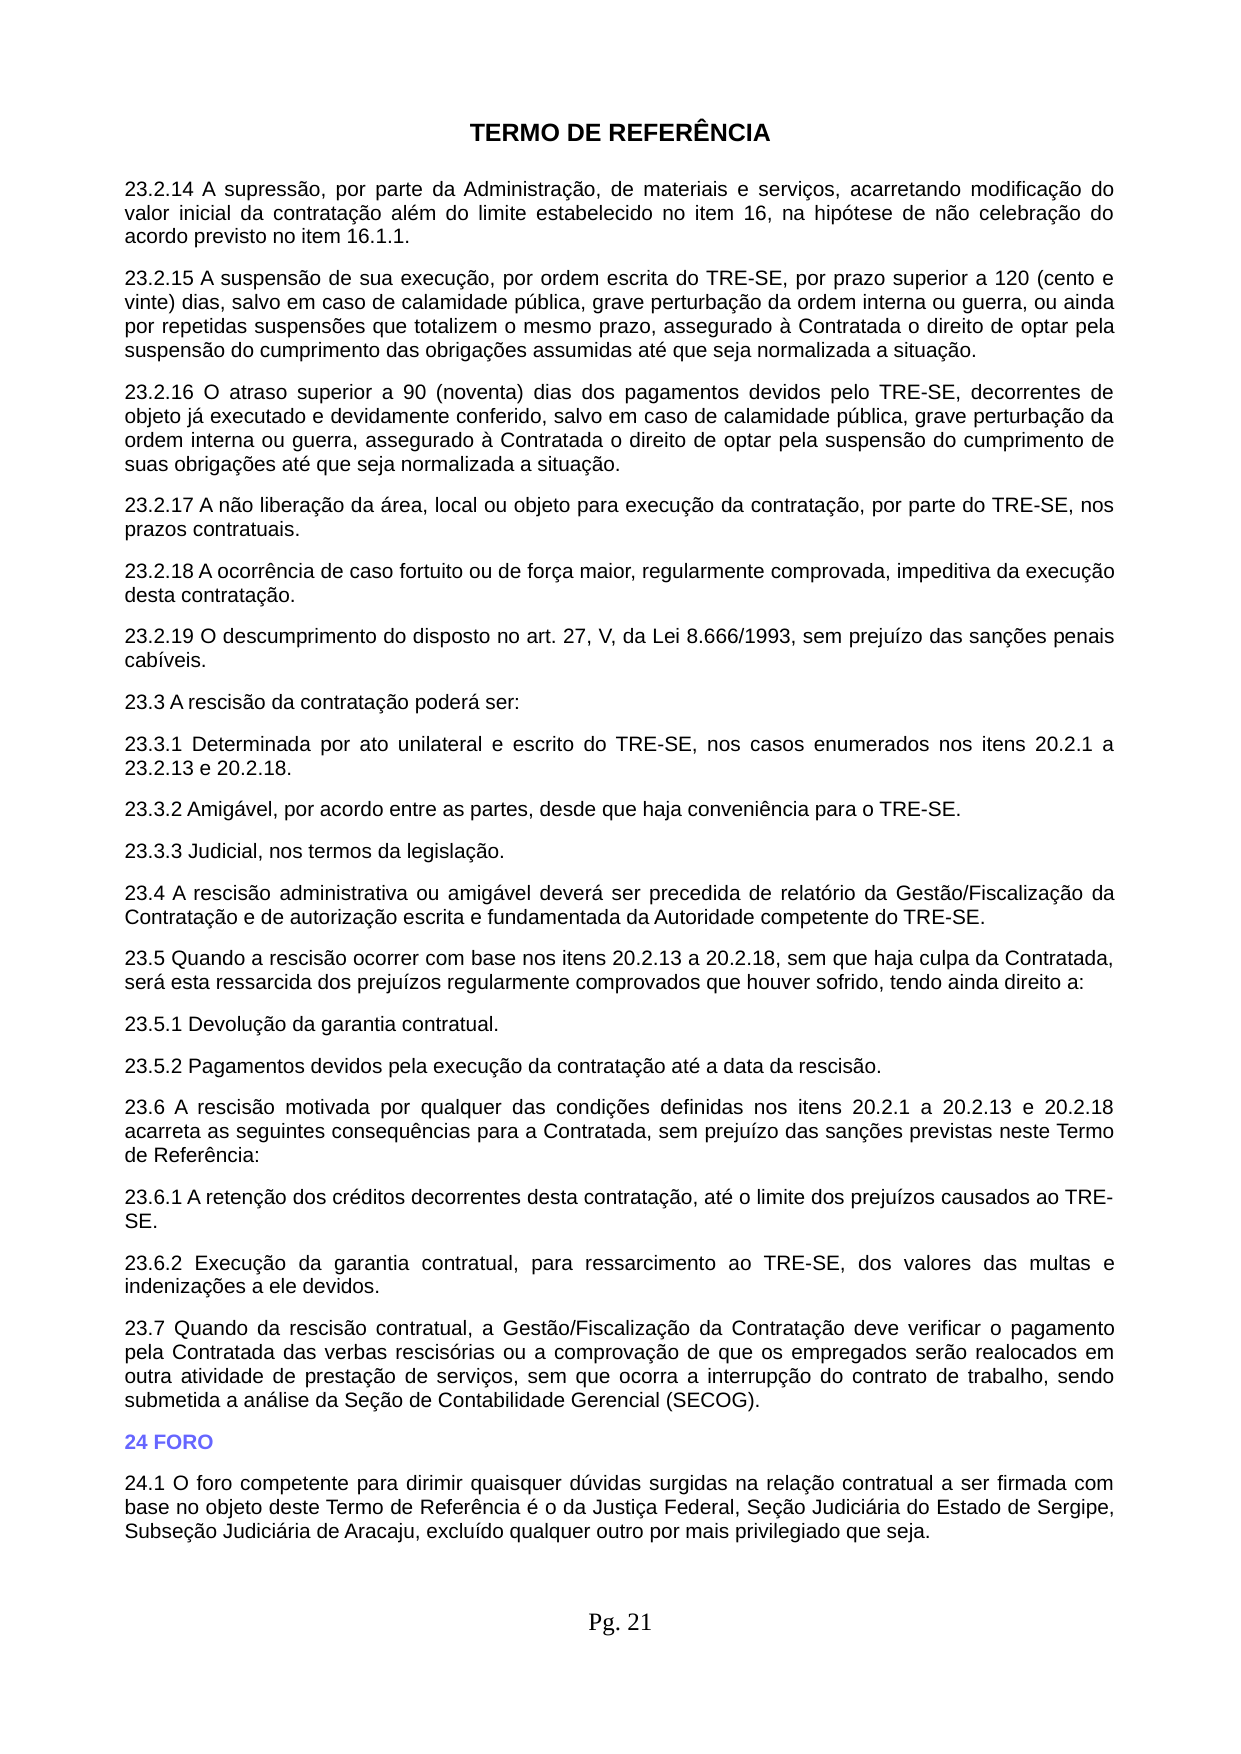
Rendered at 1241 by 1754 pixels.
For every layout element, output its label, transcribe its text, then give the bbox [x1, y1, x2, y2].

text 24.1 O foro competente para dirimir quaisquer dúvidas surgidas na relação contratual a ser firmada com base no objeto deste Termo de Referência é o da Justiça Federal, Seção Judiciária do Estado de Sergipe, Subseção Judiciária de Aracaju, excluído qualquer outro por mais privilegiado que seja. [124, 1471, 1116, 1543]
text 23.2.16 O atraso superior a 90 (noventa) dias dos pagamentos devidos pelo TRE-SE, decorrentes de objeto já executado e devidamente conferido, salvo em caso de calamidade pública, grave perturbação da ordem interna ou guerra, assegurado à Contratada o direito de optar pela suspensão do cumprimento de suas obrigações até que seja normalizada a situação. [124, 379, 1116, 475]
text 23.7 Quando da rescisão contratual, a Gestão/Fiscalização da Contratação deve verificar o pagamento pela Contratada das verbas rescisórias ou a comprovação de que os empregados serão realocados em outra atividade de prestação de serviços, sem que ocorra a interrupção do contrato de trabalho, sendo submetida a análise da Seção de Contabilidade Gerencial (SECOG). [124, 1316, 1116, 1412]
text 23.3.2 Amigável, por acordo entre as partes, desde que haja conveniência para o TRE-SE. [124, 797, 1116, 821]
text 23.6.2 Execução da garantia contratual, para ressarcimento ao TRE-SE, dos valores das multas e indenizações a ele devidos. [124, 1250, 1116, 1298]
text 23.5.2 Pagamentos devidos pela execução da contratação até a data da rescisão. [124, 1053, 1116, 1077]
text 24 FORO [124, 1429, 1116, 1453]
text 23.3 A rescisão da contratação poderá ser: [124, 690, 1116, 714]
text 23.6 A rescisão motivada por qualquer das condições definidas nos itens 20.2.1 a 20.2.13 e 20.2.18 acarreta as seguintes consequências para a Contratada, sem prejuízo das sanções previstas neste Termo de Referência: [124, 1095, 1116, 1167]
text 23.3.3 Judicial, nos termos da legislação. [124, 839, 1116, 863]
text 23.2.19 O descumprimento do disposto no art. 27, V, da Lei 8.666/1993, sem prejuízo das sanções penais cabíveis. [124, 624, 1116, 672]
text 23.5 Quando a rescisão ocorrer com base nos itens 20.2.13 a 20.2.18, sem que haja culpa da Contratada, será esta ressarcida dos prejuízos regularmente comprovados que houver sofrido, tendo ainda direito a: [124, 946, 1116, 994]
text 23.2.17 A não liberação da área, local ou objeto para execução da contratação, por parte do TRE-SE, nos prazos contratuais. [124, 493, 1116, 541]
text 23.2.15 A suspensão de sua execução, por ordem escrita do TRE-SE, por prazo superior a 120 (cento e vinte) dias, salvo em caso de calamidade pública, grave perturbação da ordem interna ou guerra, ou ainda por repetidas suspensões que totalizem o mesmo prazo, assegurado à Contratada o direito de optar pela suspensão do cumprimento das obrigações assumidas até que seja normalizada a situação. [124, 266, 1116, 362]
text 23.5.1 Devolução da garantia contratual. [124, 1012, 1116, 1036]
text 23.6.1 A retenção dos créditos decorrentes desta contratação, até o limite dos prejuízos causados ao TRE-SE. [124, 1185, 1116, 1233]
text 23.3.1 Determinada por ato unilateral e escrito do TRE-SE, nos casos enumerados nos itens 20.2.1 a 23.2.13 e 20.2.18. [124, 732, 1116, 779]
text 23.2.18 A ocorrência de caso fortuito ou de força maior, regularmente comprovada, impeditiva da execução desta contratação. [124, 559, 1116, 607]
text 23.2.14 A supressão, por parte da Administração, de materiais e serviços, acarretando modificação do valor inicial da contratação além do limite estabelecido no item 16, na hipótese de não celebração do acordo previsto no item 16.1.1. [124, 176, 1116, 248]
text 23.4 A rescisão administrativa ou amigável deverá ser precedida de relatório da Gestão/Fiscalização da Contratação e de autorização escrita e fundamentada da Autoridade competente do TRE-SE. [124, 881, 1116, 928]
